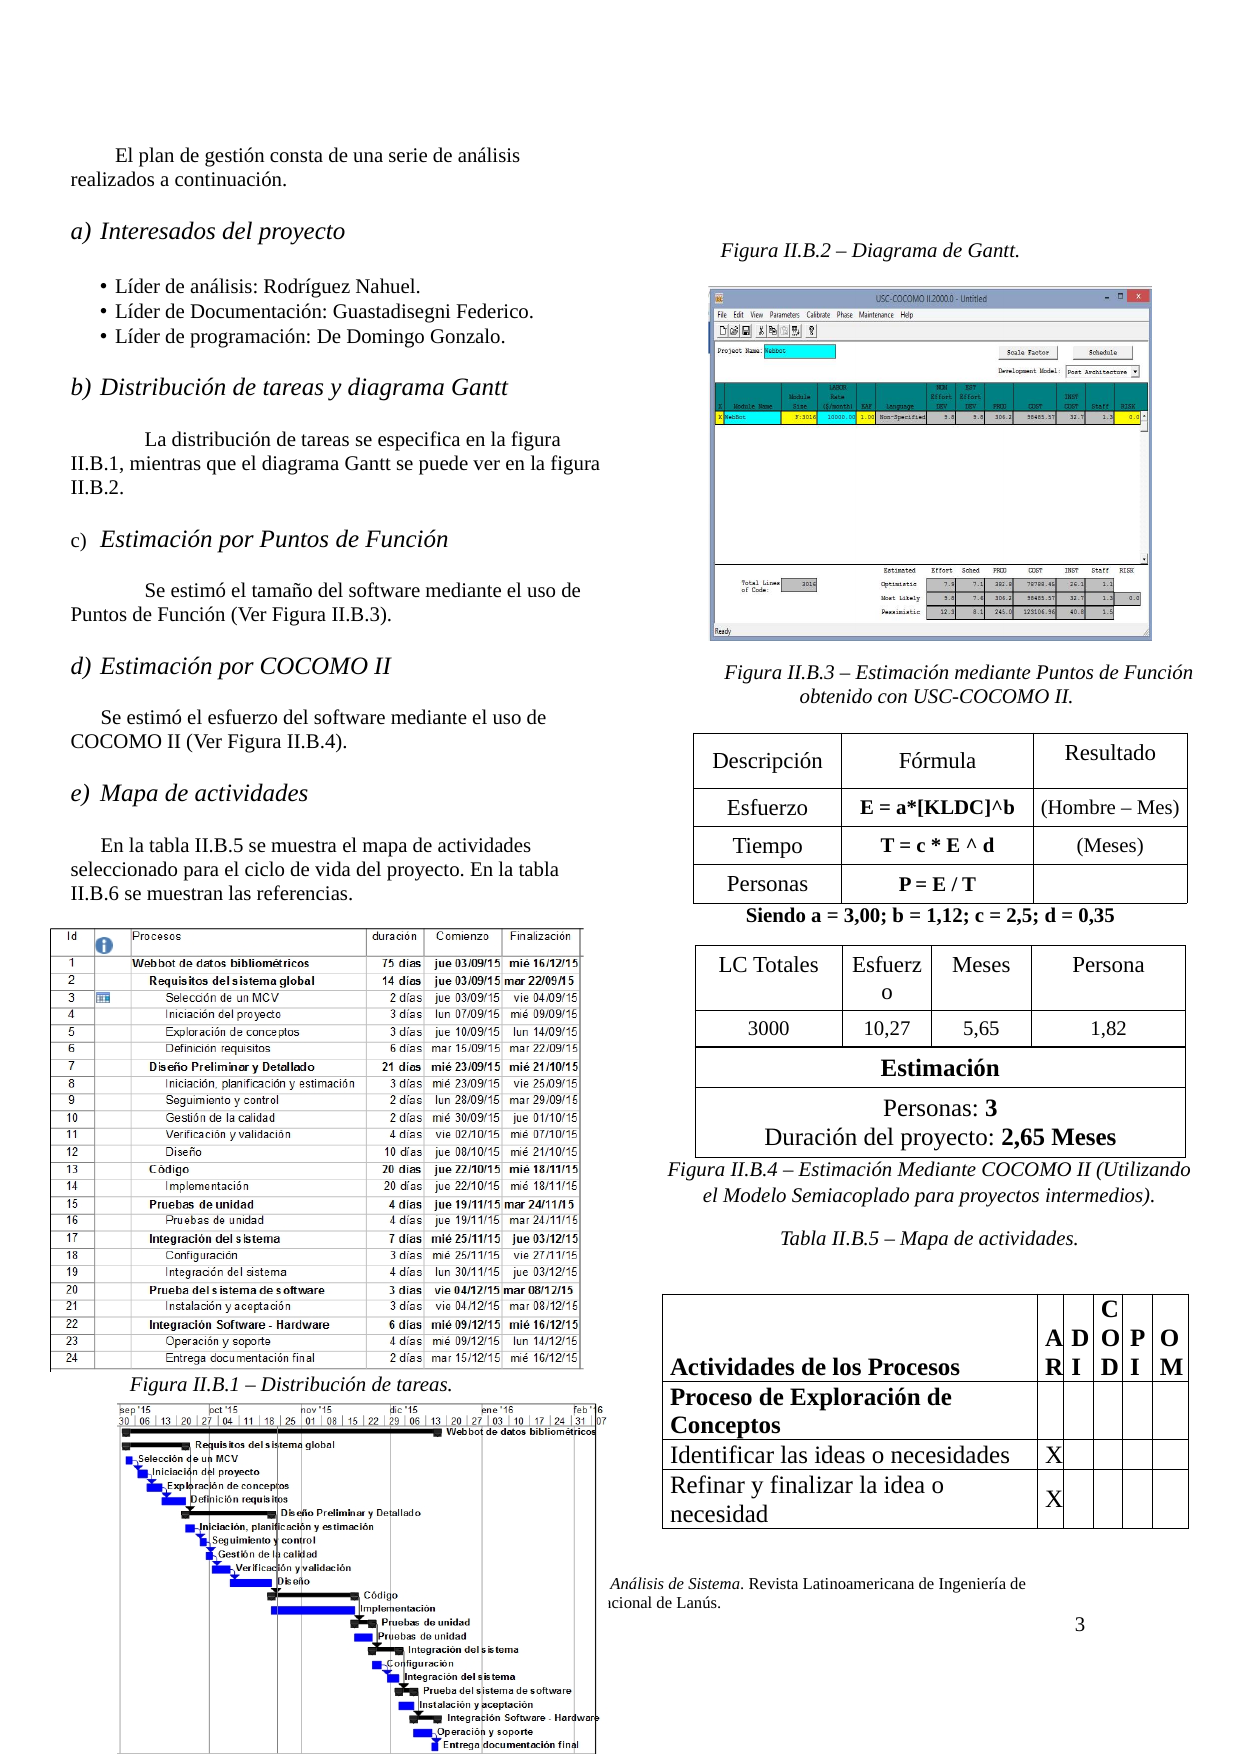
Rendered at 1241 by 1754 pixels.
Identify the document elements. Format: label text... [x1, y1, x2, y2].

table_header Esfuerzo [843, 946, 931, 1010]
list Distribución de tareas y diagrama Gantt [70, 372, 602, 401]
table_cell [1034, 865, 1187, 902]
table_header P I [1123, 1295, 1152, 1381]
table_header Descripción [694, 734, 841, 787]
table_cell [1153, 1382, 1188, 1439]
text Tabla II.B.5 – Mapa de actividades. [661, 1225, 1199, 1275]
table_cell Identificar las ideas o necesidades [663, 1440, 1037, 1469]
list Mapa de actividades [70, 778, 602, 807]
table_cell E = a*[KLDC]^b [842, 789, 1033, 826]
table_cell [1153, 1440, 1188, 1469]
list Líder de Documentación: Guastadisegni Federico. [100, 299, 602, 323]
table_header Persona [1032, 946, 1185, 1010]
list Líder de análisis: Rodríguez Nahuel. [100, 274, 602, 298]
text Se estimó el tamaño del software mediante el uso de Puntos de Función (Ver Figura II.B.3). [41, 578, 602, 650]
table_cell T = c * E ^ d [842, 827, 1033, 864]
text Se estimó el esfuerzo del software mediante el uso de COCOMO II (Ver Figura II.B.4). [70, 705, 602, 753]
list Interesados del proyecto [70, 216, 602, 274]
table_cell Personas: 3 Duración del proyecto: 2,65 Meses [696, 1088, 1185, 1157]
list Líder de programación: De Domingo Gonzalo. [100, 324, 602, 372]
text Siendo a = 3,00; b = 1,12; c = 2,5; d = 0,35 [661, 903, 1199, 927]
table_cell [1064, 1382, 1093, 1439]
table_cell (Hombre – Mes) [1034, 789, 1187, 826]
table_header LC Totales [696, 946, 842, 1010]
table_header C O D [1094, 1295, 1122, 1381]
list Estimación por COCOMO II [70, 651, 602, 680]
table_cell Esfuerzo [694, 789, 841, 826]
table_cell [1094, 1470, 1122, 1528]
table_header AR [1038, 1295, 1063, 1381]
text El plan de gestión consta de una serie de análisis realizados a continuación. [70, 143, 602, 191]
table_cell [1064, 1440, 1093, 1469]
table_cell X [1038, 1440, 1063, 1469]
table_cell [1153, 1470, 1188, 1528]
table_header Actividades de los Procesos [663, 1295, 1037, 1381]
table_header DI [1064, 1295, 1093, 1381]
table_cell Tiempo [694, 827, 841, 864]
text En la tabla II.B.5 se muestra el mapa de actividades seleccionado para el ciclo de vida del proyecto. En la tabla II.B.6 se muestran las referencias. [70, 832, 602, 929]
table_cell 5,65 [932, 1011, 1031, 1046]
table_cell 10,27 [843, 1011, 931, 1046]
table_header Resultado [1034, 734, 1187, 787]
table_cell Refinar y finalizar la idea o necesidad [663, 1470, 1037, 1528]
table_cell X [1038, 1470, 1063, 1528]
table_cell [1038, 1382, 1063, 1439]
table_cell (Meses) [1034, 827, 1187, 864]
table_cell Proceso de Exploración de Conceptos [663, 1382, 1037, 1439]
picture [46, 924, 584, 1372]
table_header Meses [932, 946, 1031, 1010]
table_cell [1094, 1382, 1122, 1439]
text Figura II.B.2 – Diagrama de Gantt. [676, 238, 1199, 262]
text Figura II.B.3 – Estimación mediante Puntos de Función obtenido con USC-COCOMO II. [676, 659, 1199, 708]
table_cell Personas [694, 865, 841, 902]
table_cell [1064, 1470, 1093, 1528]
table_cell [1123, 1382, 1152, 1439]
table_cell [1123, 1470, 1152, 1528]
picture [708, 286, 1152, 641]
table_header Fórmula [842, 734, 1033, 787]
table_cell P = E / T [842, 865, 1033, 902]
text Figura II.B.1 – Distribución de tareas. [85, 1372, 602, 1396]
text La distribución de tareas se especifica en la figura II.B.1, mientras que el diagrama Gantt se puede ver en la figura II.B.2. [70, 427, 602, 499]
picture [117, 1399, 609, 1754]
table_header O M [1153, 1295, 1188, 1381]
text Figura II.B.4 – Estimación Mediante COCOMO II (Utilizando el Modelo Semiacoplado para proyectos intermedios). [661, 1157, 1199, 1207]
table_cell [1094, 1440, 1122, 1469]
table_cell 3000 [696, 1011, 842, 1046]
list Estimación por Puntos de Función [70, 524, 602, 553]
table_header Estimación [696, 1048, 1185, 1087]
table_cell 1,82 [1032, 1011, 1185, 1046]
table_cell [1123, 1440, 1152, 1469]
